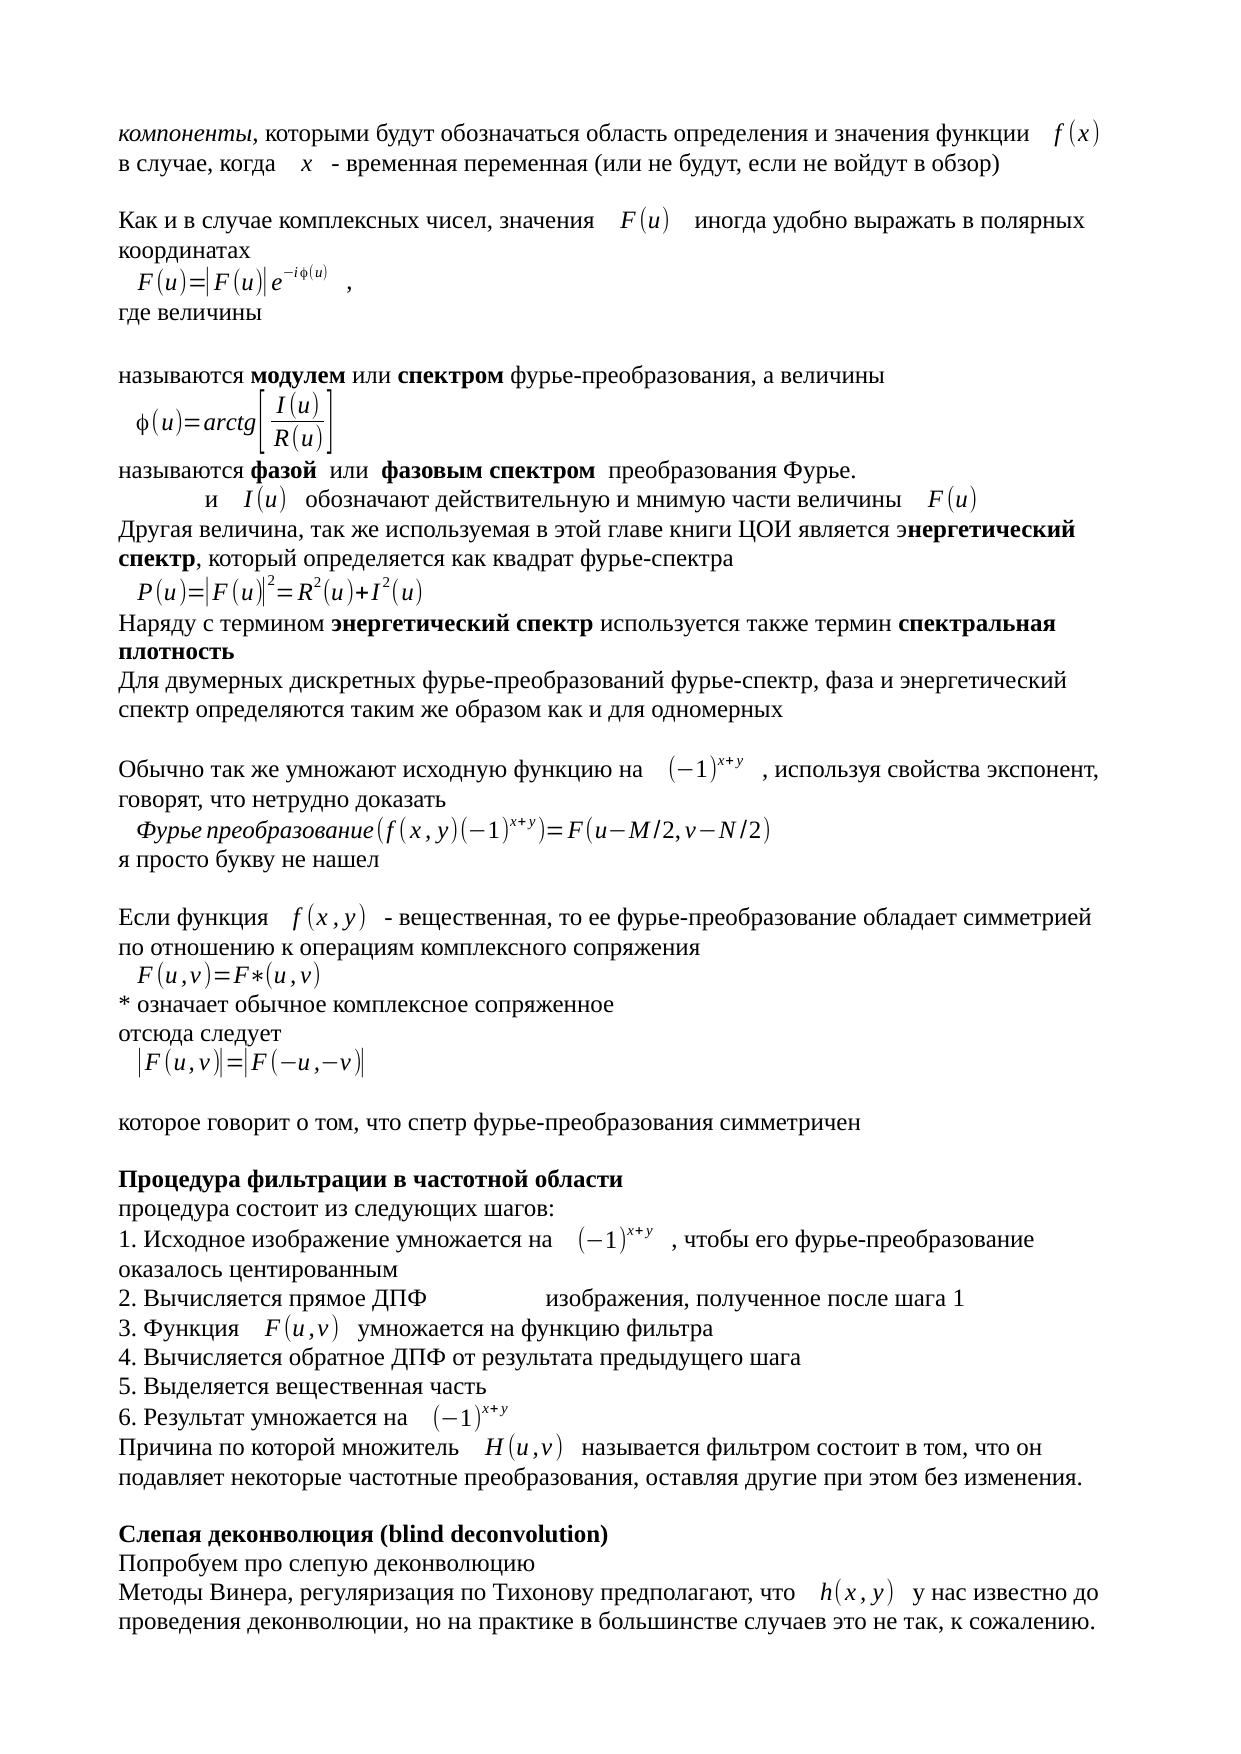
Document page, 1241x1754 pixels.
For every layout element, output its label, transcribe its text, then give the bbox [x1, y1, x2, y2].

text где величины [118, 297, 1122, 326]
text которое говорит о том, что спетр фурье-преобразования симметричен [118, 1107, 1122, 1136]
text компоненты, которыми будут обозначаться область определения и значения функции в случае, когда - временная переменная (или не будут, если не войдут в обзор) [118, 118, 1122, 177]
text 2. Вычисляется прямое ДПФ изображения, полученное после шага 1 [118, 1283, 1122, 1313]
text Как и в случае комплексных чисел, значения иногда удобно выражать в полярных координатах [118, 205, 1122, 264]
text Причина по которой множитель называется фильтром состоит в том, что он подавляет некоторые частотные преобразования, оставляя другие при этом без изменения. [118, 1432, 1122, 1491]
text Слепая деконволюция (blind deconvolution) [118, 1519, 1122, 1548]
text , [118, 264, 1122, 297]
text * означает обычное комплексное сопряженное [118, 989, 1122, 1018]
text процедура состоит из следующих шагов: [118, 1193, 1122, 1222]
text Другая величина, так же используемая в этой главе книги ЦОИ является энергетический спектр, который определяется как квадрат фурье-спектра [118, 514, 1122, 571]
text я просто букву не нашел [118, 844, 1122, 873]
text и обозначают действительную и мнимую части величины [118, 484, 1122, 514]
text 5. Выделяется вещественная часть [118, 1371, 1122, 1400]
text называются модулем или спектром фурье-преобразования, а величины [118, 360, 1122, 388]
text Обычно так же умножают исходную функцию на , используя свойства экспонент, говорят, что нетрудно доказать [118, 751, 1122, 812]
text Процедура фильтрации в частотной области [118, 1164, 1122, 1193]
text называются фазой или фазовым спектром преобразования Фурье. [118, 456, 1122, 484]
text Наряду с термином энергетический спектр используется также термин спектральная плотность [118, 608, 1122, 665]
text 1. Исходное изображение умножается на , чтобы его фурье-преобразование оказалось центированным [118, 1222, 1122, 1283]
text Если функция - вещественная, то ее фурье-преобразование обладает симметрией по отношению к операциям комплексного сопряжения [118, 902, 1122, 961]
text Методы Винера, регуляризация по Тихонову предполагают, что у нас известно до проведения деконволюции, но на практике в большинстве случаев это не так, к сожалению. [118, 1577, 1122, 1635]
text отсюда следует [118, 1018, 1122, 1047]
text 6. Результат умножается на [118, 1400, 1122, 1432]
text 3. Функция умножается на функцию фильтра [118, 1313, 1122, 1342]
text Для двумерных дискретных фурье-преобразований фурье-спектр, фаза и энергетический спектр определяются таким же образом как и для одномерных [118, 665, 1122, 723]
text Попробуем про слепую деконволюцию [118, 1548, 1122, 1577]
text 4. Вычисляется обратное ДПФ от результата предыдущего шага [118, 1342, 1122, 1371]
